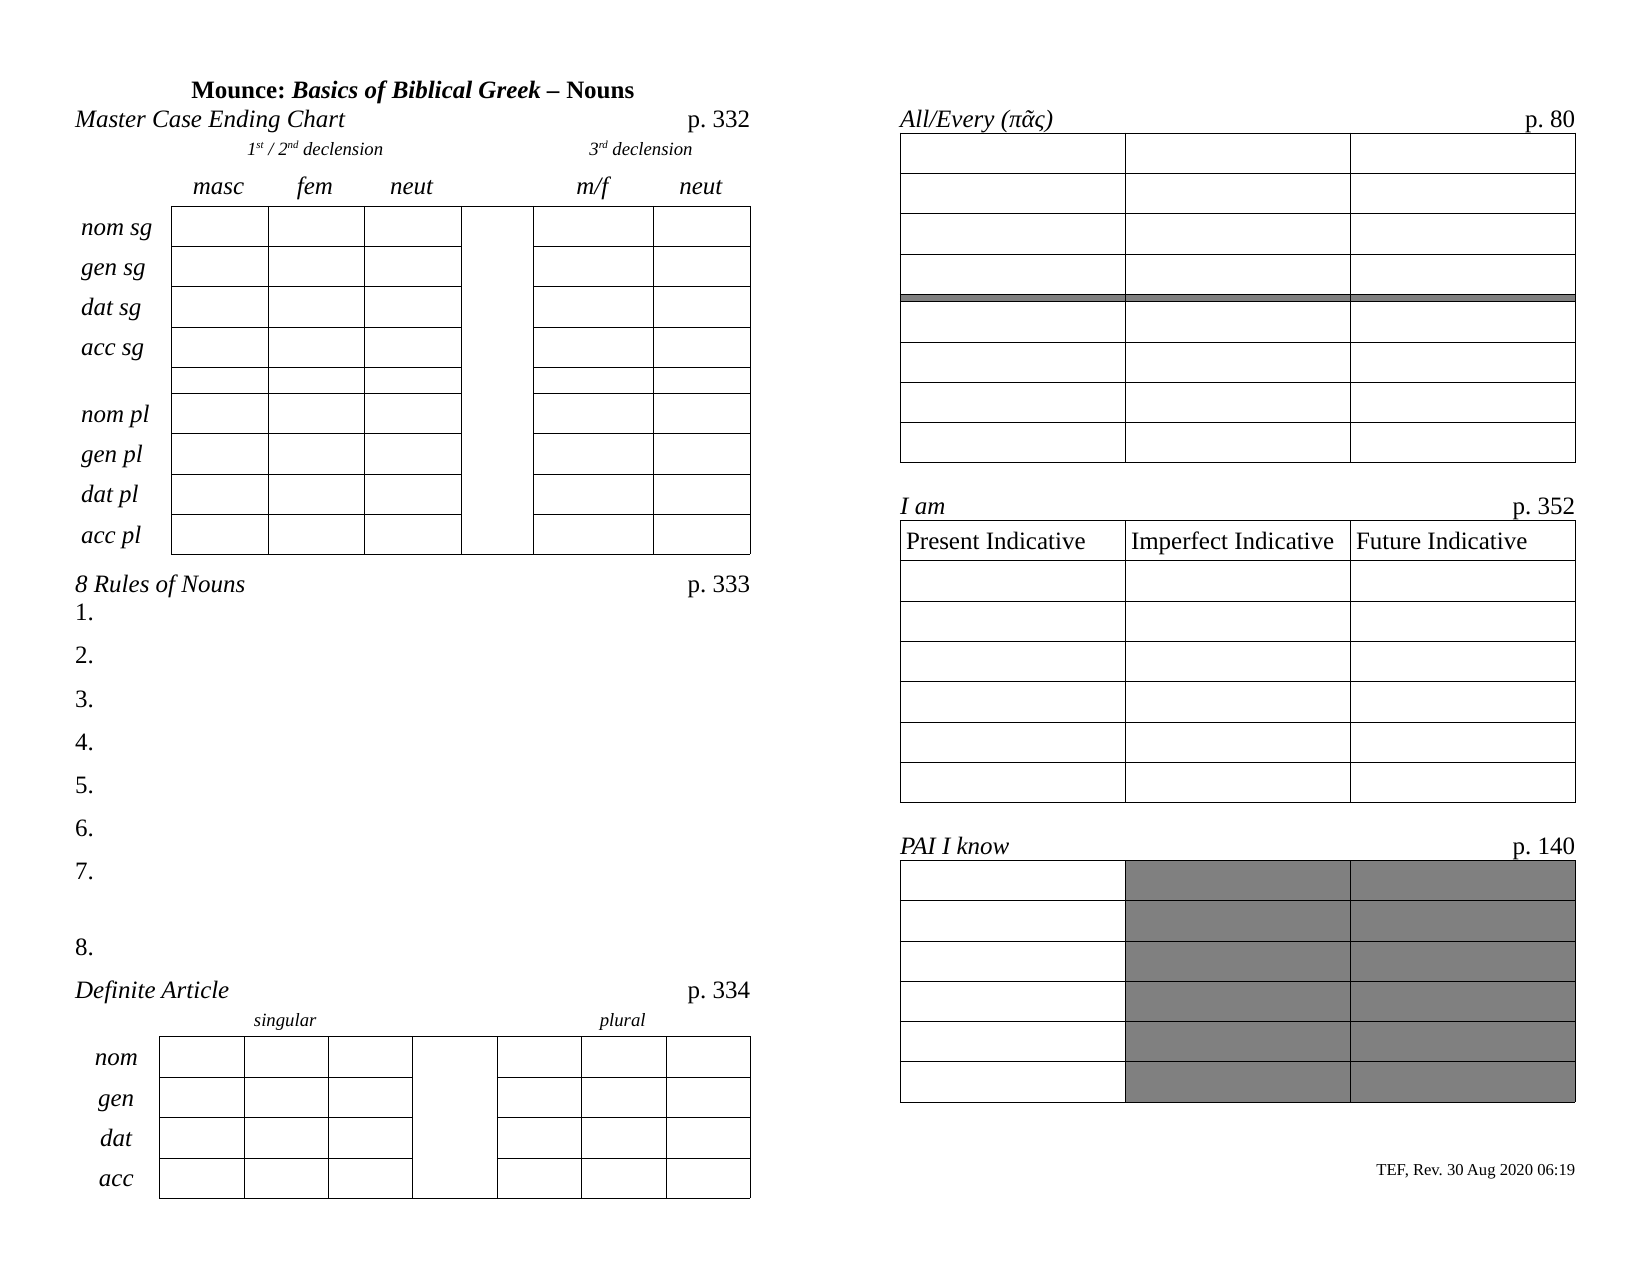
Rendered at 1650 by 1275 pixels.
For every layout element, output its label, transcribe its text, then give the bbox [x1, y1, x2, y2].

table_cell [901, 561, 1125, 601]
table_header [75, 1004, 159, 1036]
table_cell [1351, 302, 1575, 342]
table_cell [654, 247, 750, 286]
table_header singular [159, 1004, 412, 1036]
text 8 Rules of Nouns p. 333 [75, 569, 750, 597]
table_cell [654, 475, 750, 514]
table_cell [160, 1159, 244, 1198]
table_cell [582, 1159, 666, 1198]
table_cell [901, 423, 1125, 462]
table_cell [534, 247, 653, 286]
table_cell [329, 1078, 412, 1117]
table_cell [901, 214, 1125, 253]
table_cell [1126, 682, 1350, 722]
table_cell [1351, 682, 1575, 722]
table_cell [654, 287, 750, 327]
text 6. [75, 813, 750, 842]
table_cell [1351, 723, 1575, 762]
table_cell [269, 515, 364, 554]
table_header plural [497, 1004, 750, 1036]
table_cell [365, 475, 461, 514]
text Master Case Ending Chart p. 332 [75, 104, 750, 132]
table_header Future Indicative [1351, 521, 1575, 560]
table_cell [534, 394, 653, 433]
table_cell [654, 368, 750, 393]
table_cell [667, 1037, 750, 1077]
table_cell [269, 207, 364, 246]
table_cell [901, 763, 1125, 802]
table_cell [901, 642, 1125, 681]
table_cell [172, 247, 268, 286]
table_header [413, 1004, 497, 1036]
table_cell [901, 901, 1125, 941]
table_cell [654, 515, 750, 554]
table_cell [160, 1037, 244, 1077]
table_cell [1126, 302, 1350, 342]
table_cell gen pl [75, 433, 171, 473]
table_header Present Indicative [901, 521, 1125, 560]
table_cell [172, 368, 268, 393]
table_cell [498, 1037, 581, 1077]
table_cell [534, 207, 653, 246]
table_cell [329, 1118, 412, 1157]
table_cell [1126, 763, 1350, 802]
table_cell [1351, 214, 1575, 253]
table_cell [1126, 942, 1350, 981]
table_cell [1351, 174, 1575, 213]
table_cell [901, 174, 1125, 213]
table_cell [1351, 602, 1575, 641]
text 1. [75, 597, 750, 626]
table_header [75, 133, 171, 206]
text PAI I know p. 140 [900, 831, 1575, 860]
table_cell [1351, 942, 1575, 981]
table_cell [582, 1118, 666, 1157]
table_cell [1126, 1022, 1350, 1061]
table_cell [901, 343, 1125, 382]
table_cell dat pl [75, 474, 171, 514]
table_cell [1126, 295, 1350, 301]
table_cell [1126, 982, 1350, 1021]
table_cell [901, 295, 1125, 301]
table_cell [1351, 982, 1575, 1021]
table_cell [901, 982, 1125, 1021]
table_cell masc [171, 166, 268, 206]
table_cell [269, 287, 364, 327]
table_cell acc [75, 1158, 159, 1198]
table_cell [1351, 423, 1575, 462]
table_cell [901, 383, 1125, 422]
table_cell [329, 1159, 412, 1198]
text 3. [75, 684, 750, 712]
table_cell [245, 1159, 328, 1198]
table_cell [901, 723, 1125, 762]
table_cell [462, 207, 533, 554]
table_cell m/f [534, 166, 653, 206]
text Definite Article p. 334 [75, 975, 750, 1003]
table_cell [329, 1037, 412, 1077]
table_cell [654, 328, 750, 367]
table_cell [534, 515, 653, 554]
table_cell [245, 1118, 328, 1157]
table_cell gen [75, 1077, 159, 1117]
table_cell [582, 1037, 666, 1077]
table_header [1126, 861, 1350, 900]
table_cell nom pl [75, 393, 171, 433]
table_cell [1126, 214, 1350, 253]
table_cell [498, 1159, 581, 1198]
table_cell [269, 247, 364, 286]
table_cell [582, 1078, 666, 1117]
table_cell [1126, 561, 1350, 601]
table_cell [160, 1118, 244, 1157]
table_cell [365, 394, 461, 433]
table_cell [172, 287, 268, 327]
table_cell neut [654, 166, 750, 206]
table_cell [667, 1159, 750, 1198]
table_cell [1351, 1062, 1575, 1102]
table_cell [534, 328, 653, 367]
table_cell [1351, 642, 1575, 681]
table_header Imperfect Indicative [1126, 521, 1350, 560]
table_cell [1126, 901, 1350, 941]
table_cell [1351, 343, 1575, 382]
table_header [901, 134, 1125, 173]
table_header [461, 133, 533, 206]
table_cell [1126, 602, 1350, 641]
table_cell [160, 1078, 244, 1117]
table_cell [172, 207, 268, 246]
text 8. [75, 932, 750, 960]
table_cell [1351, 763, 1575, 802]
table_cell acc pl [75, 514, 171, 554]
text 2. [75, 641, 750, 669]
table_cell [1351, 561, 1575, 601]
table_header [1351, 861, 1575, 900]
table_cell [901, 602, 1125, 641]
text 5. [75, 770, 750, 799]
table_cell [498, 1118, 581, 1157]
table_cell [1351, 1022, 1575, 1061]
table_cell [172, 475, 268, 514]
table_cell [245, 1037, 328, 1077]
table_cell acc sg [75, 327, 171, 367]
table_cell [667, 1078, 750, 1117]
table_cell [534, 368, 653, 393]
table_cell [1126, 343, 1350, 382]
table_cell [1351, 295, 1575, 301]
table_cell neut [364, 166, 461, 206]
table_cell [901, 1022, 1125, 1061]
table_cell [654, 434, 750, 473]
table_cell [901, 942, 1125, 981]
table_cell [901, 302, 1125, 342]
table_cell [1126, 723, 1350, 762]
table_cell [269, 434, 364, 473]
table_cell [172, 434, 268, 473]
table_cell [654, 394, 750, 433]
table_cell fem [268, 166, 364, 206]
table_header 1st / 2nd declension [171, 133, 461, 166]
table_cell [1126, 174, 1350, 213]
text TEF, Rev. 30 Aug 2020 06:19 [900, 1159, 1575, 1178]
table_cell [245, 1078, 328, 1117]
text Mounce: Basics of Biblical Greek – Nouns [75, 75, 750, 104]
table_cell [365, 287, 461, 327]
table_cell [534, 434, 653, 473]
table_header [901, 861, 1125, 900]
table_cell [365, 368, 461, 393]
table_cell [365, 328, 461, 367]
table_cell [901, 682, 1125, 722]
table_cell [901, 1062, 1125, 1102]
table_cell [667, 1118, 750, 1157]
table_cell [1126, 1062, 1350, 1102]
table_cell [269, 475, 364, 514]
table_cell [365, 515, 461, 554]
table_cell dat sg [75, 286, 171, 327]
table_header 3rd declension [534, 133, 750, 166]
table_cell [1126, 423, 1350, 462]
table_cell [269, 394, 364, 433]
table_cell [269, 368, 364, 393]
table_cell [413, 1037, 497, 1198]
table_cell [534, 287, 653, 327]
table_cell gen sg [75, 246, 171, 286]
text 7. [75, 856, 750, 885]
text I am p. 352 [900, 491, 1575, 520]
table_cell [172, 515, 268, 554]
table_cell [365, 434, 461, 473]
table_cell nom [75, 1036, 159, 1077]
table_cell [365, 247, 461, 286]
table_cell [172, 328, 268, 367]
table_cell [1126, 642, 1350, 681]
table_cell [1126, 383, 1350, 422]
table_header [1351, 134, 1575, 173]
table_cell [1351, 383, 1575, 422]
table_cell [1351, 901, 1575, 941]
table_cell [1126, 255, 1350, 294]
table_cell [498, 1078, 581, 1117]
table_cell [901, 255, 1125, 294]
text 4. [75, 727, 750, 756]
table_cell dat [75, 1117, 159, 1157]
table_cell [172, 394, 268, 433]
table_cell [534, 475, 653, 514]
text All/Every (πᾶς) p. 80 [900, 104, 1575, 132]
table_cell nom sg [75, 206, 171, 246]
table_cell [75, 367, 171, 393]
table_header [1126, 134, 1350, 173]
table_cell [365, 207, 461, 246]
table_cell [269, 328, 364, 367]
table_cell [1351, 255, 1575, 294]
table_cell [654, 207, 750, 246]
